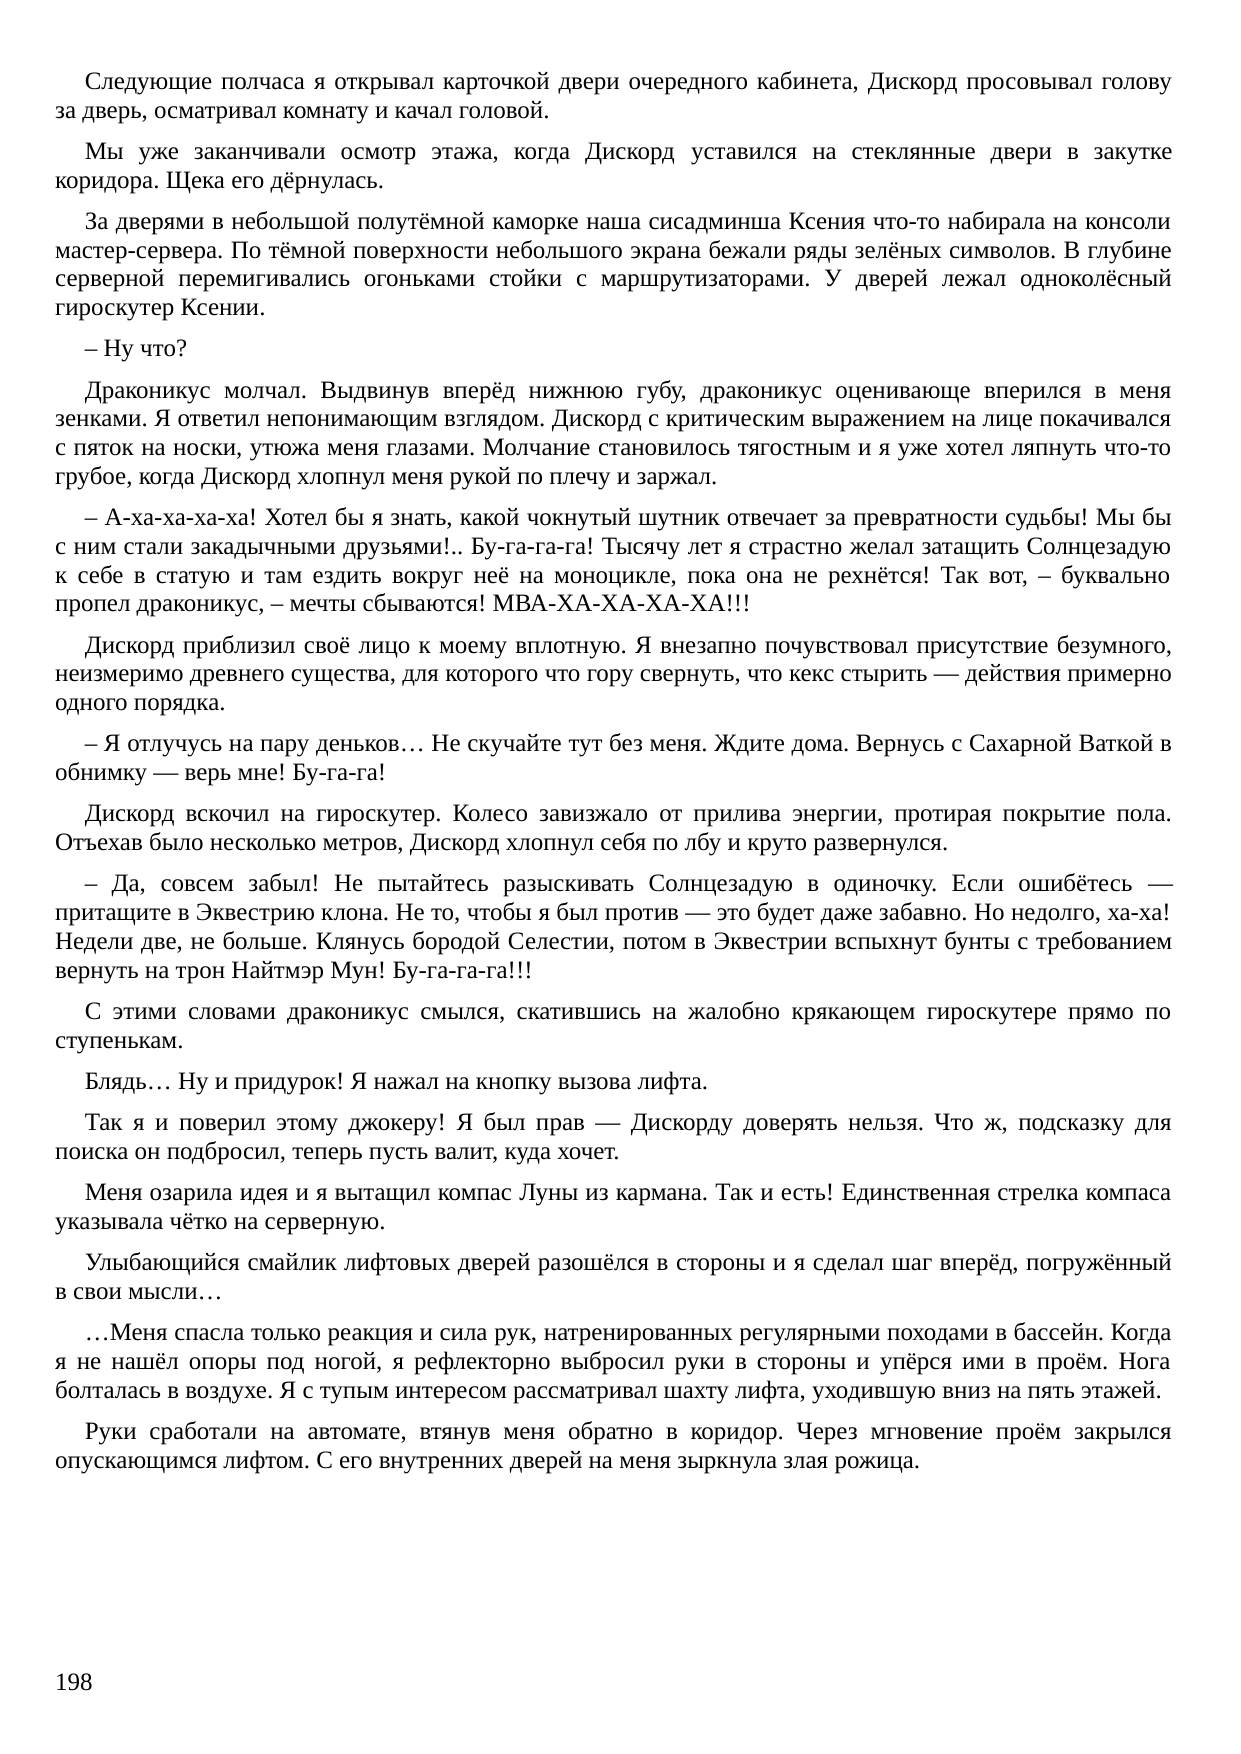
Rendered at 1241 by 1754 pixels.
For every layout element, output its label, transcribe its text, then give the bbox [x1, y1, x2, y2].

text – А-ха-ха-ха-ха! Хотел бы я знать, какой чокнутый шутник отвечает за превратности судьбы! Мы бы с ним стали закадычными друзьями!.. Бу-га-га-га! Тысячу лет я страстно желал затащить Солнцезадую к себе в статую и там ездить вокруг неё на моноцикле, пока она не рехнётся! Так вот, – буквально пропел драконикус, – мечты сбываются! МВА-ХА-ХА-ХА-ХА!!! [55, 502, 1173, 617]
text – Да, совсем забыл! Не пытайтесь разыскивать Солнцезадую в одиночку. Если ошибётесь — притащите в Эквестрию клона. Не то, чтобы я был против — это будет даже забавно. Но недолго, ха-ха! Недели две, не больше. Клянусь бородой Селестии, потом в Эквестрии вспыхнут бунты с требованием вернуть на трон Найтмэр Мун! Бу-га-га-га!!! [55, 868, 1173, 983]
text – Ну что? [55, 333, 1173, 362]
text Дискорд вскочил на гироскутер. Колесо завизжало от прилива энергии, протирая покрытие пола. Отъехав было несколько метров, Дискорд хлопнул себя по лбу и круто развернулся. [55, 798, 1173, 856]
text – Я отлучусь на пару деньков… Не скучайте тут без меня. Ждите дома. Вернусь с Сахарной Ваткой в обнимку — верь мне! Бу-га-га! [55, 728, 1173, 786]
text Улыбающийся смайлик лифтовых дверей разошёлся в стороны и я сделал шаг вперёд, погружённый в свои мысли… [55, 1247, 1173, 1305]
text Меня озарила идея и я вытащил компас Луны из кармана. Так и есть! Единственная стрелка компаса указывала чётко на серверную. [55, 1177, 1173, 1235]
text Так я и поверил этому джокеру! Я был прав — Дискорду доверять нельзя. Что ж, подсказку для поиска он подбросил, теперь пусть валит, куда хочет. [55, 1107, 1173, 1165]
text Руки сработали на автомате, втянув меня обратно в коридор. Через мгновение проём закрылся опускающимся лифтом. С его внутренних дверей на меня зыркнула злая рожица. [55, 1416, 1173, 1473]
text За дверями в небольшой полутёмной каморке наша сисадминша Ксения что-то набирала на консоли мастер-сервера. По тёмной поверхности небольшого экрана бежали ряды зелёных символов. В глубине серверной перемигивались огоньками стойки с маршрутизаторами. У дверей лежал одноколёсный гироскутер Ксении. [55, 206, 1173, 321]
text Блядь… Ну и придурок! Я нажал на кнопку вызова лифта. [55, 1066, 1173, 1095]
text Следующие полчаса я открывал карточкой двери очередного кабинета, Дискорд просовывал голову за дверь, осматривал комнату и качал головой. [55, 66, 1173, 123]
text Дискорд приблизил своё лицо к моему вплотную. Я внезапно почувствовал присутствие безумного, неизмеримо древнего существа, для которого что гору свернуть, что кекс стырить — действия примерно одного порядка. [55, 630, 1173, 716]
text Мы уже заканчивали осмотр этажа, когда Дискорд уставился на стеклянные двери в закутке коридора. Щека его дёрнулась. [55, 136, 1173, 193]
text …Меня спасла только реакция и сила рук, натренированных регулярными походами в бассейн. Когда я не нашёл опоры под ногой, я рефлекторно выбросил руки в стороны и упёрся ими в проём. Нога болталась в воздухе. Я с тупым интересом рассматривал шахту лифта, уходившую вниз на пять этажей. [55, 1317, 1173, 1403]
text С этими словами драконикус смылся, скатившись на жалобно крякающем гироскутере прямо по ступенькам. [55, 996, 1173, 1053]
text Драконикус молчал. Выдвинув вперёд нижнюю губу, драконикус оценивающе вперился в меня зенками. Я ответил непонимающим взглядом. Дискорд с критическим выражением на лице покачивался с пяток на носки, утюжа меня глазами. Молчание становилось тягостным и я уже хотел ляпнуть что-то грубое, когда Дискорд хлопнул меня рукой по плечу и заржал. [55, 375, 1173, 490]
